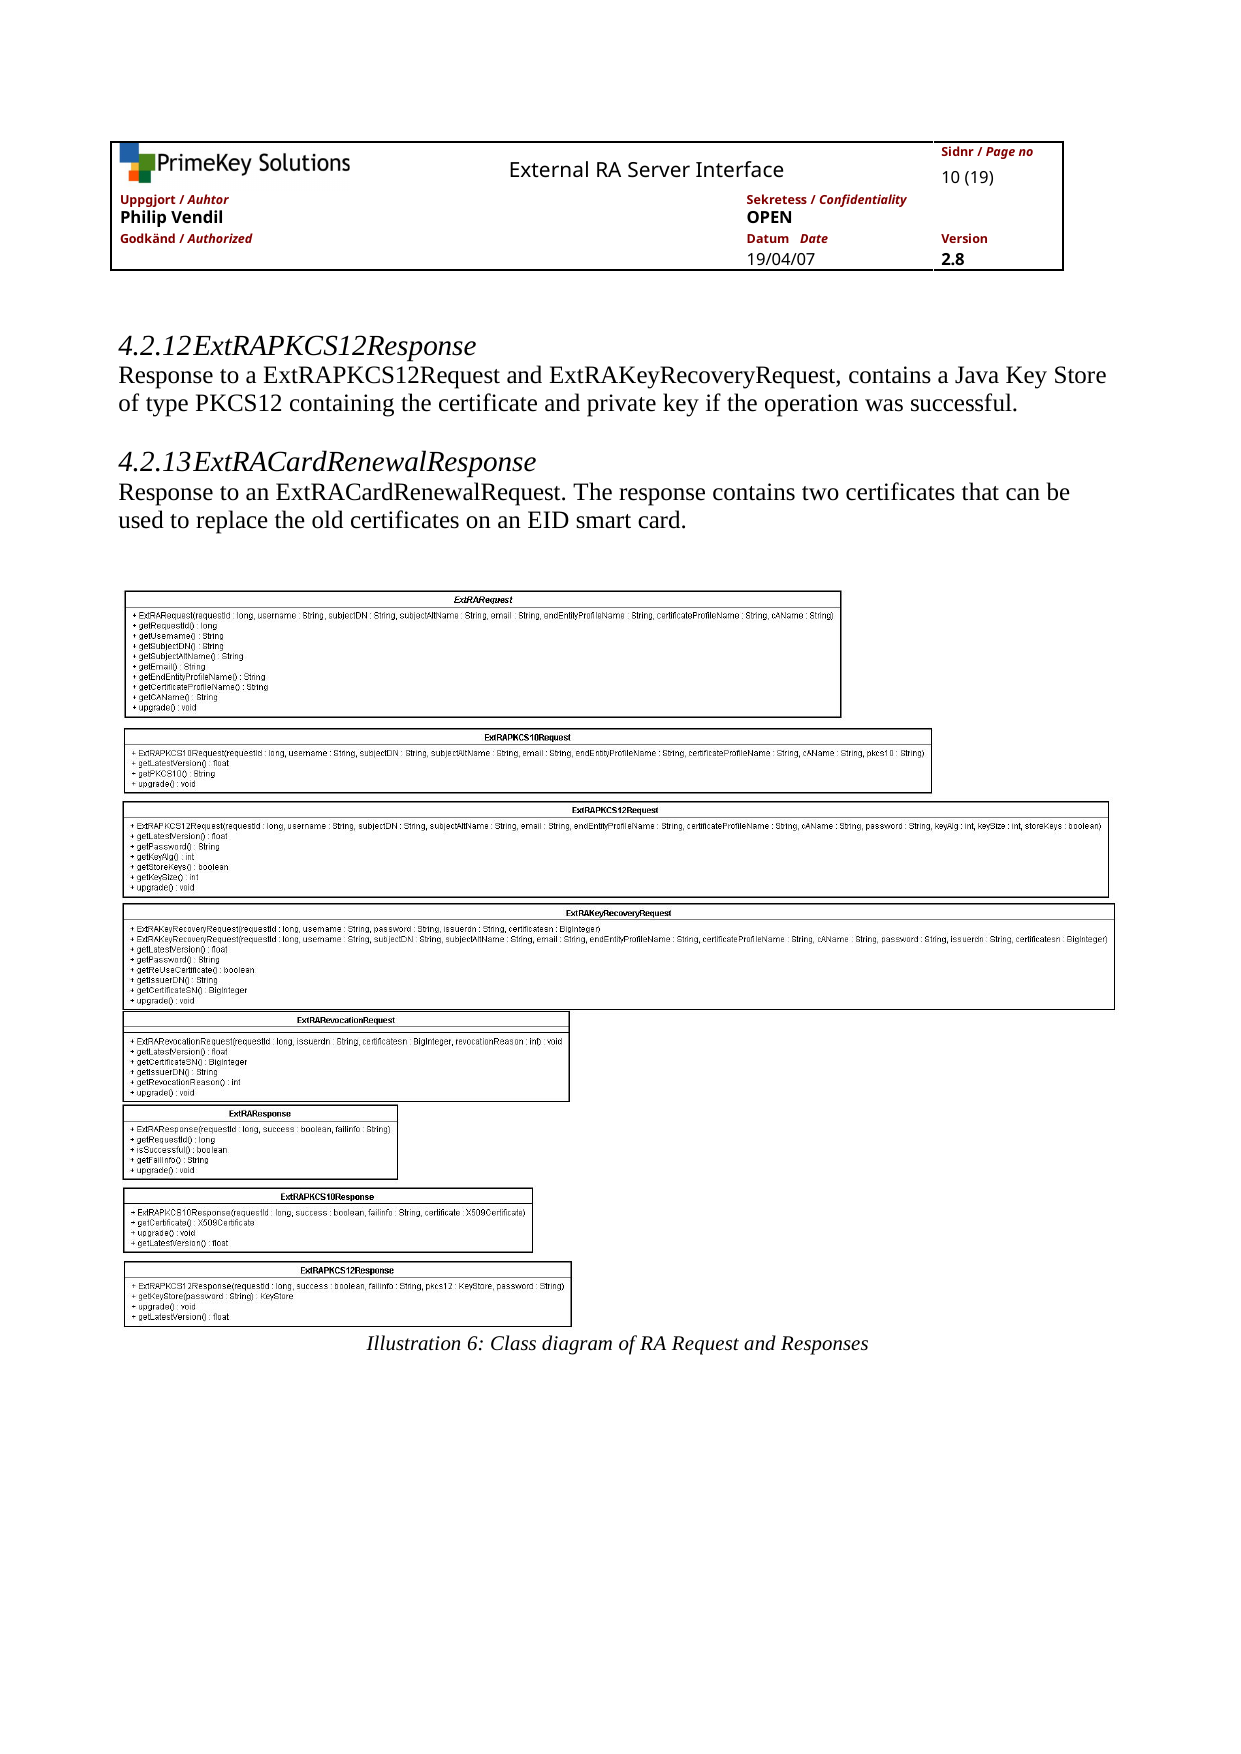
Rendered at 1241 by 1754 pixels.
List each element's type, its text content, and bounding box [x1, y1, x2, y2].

picture [116, 585, 1121, 1333]
subtitle ExtRAPKCS12Response [118, 329, 1122, 361]
subtitle ExtRACardRenewalResponse [118, 445, 1122, 478]
text Response to a ExtRAPKCS12Request and ExtRAKeyRecoveryRequest, contains a Java Key Store of type PKCS12 containing the certificate and private key if the operation was successful. [118, 361, 1122, 417]
text [117, 1355, 1120, 1381]
text Illustration 6: Class diagram of RA Request and Responses [117, 1333, 1120, 1355]
text Response to an ExtRACardRenewalRequest. The response contains two certificates that can be used to replace the old certificates on an EID smart card. [118, 478, 1122, 534]
